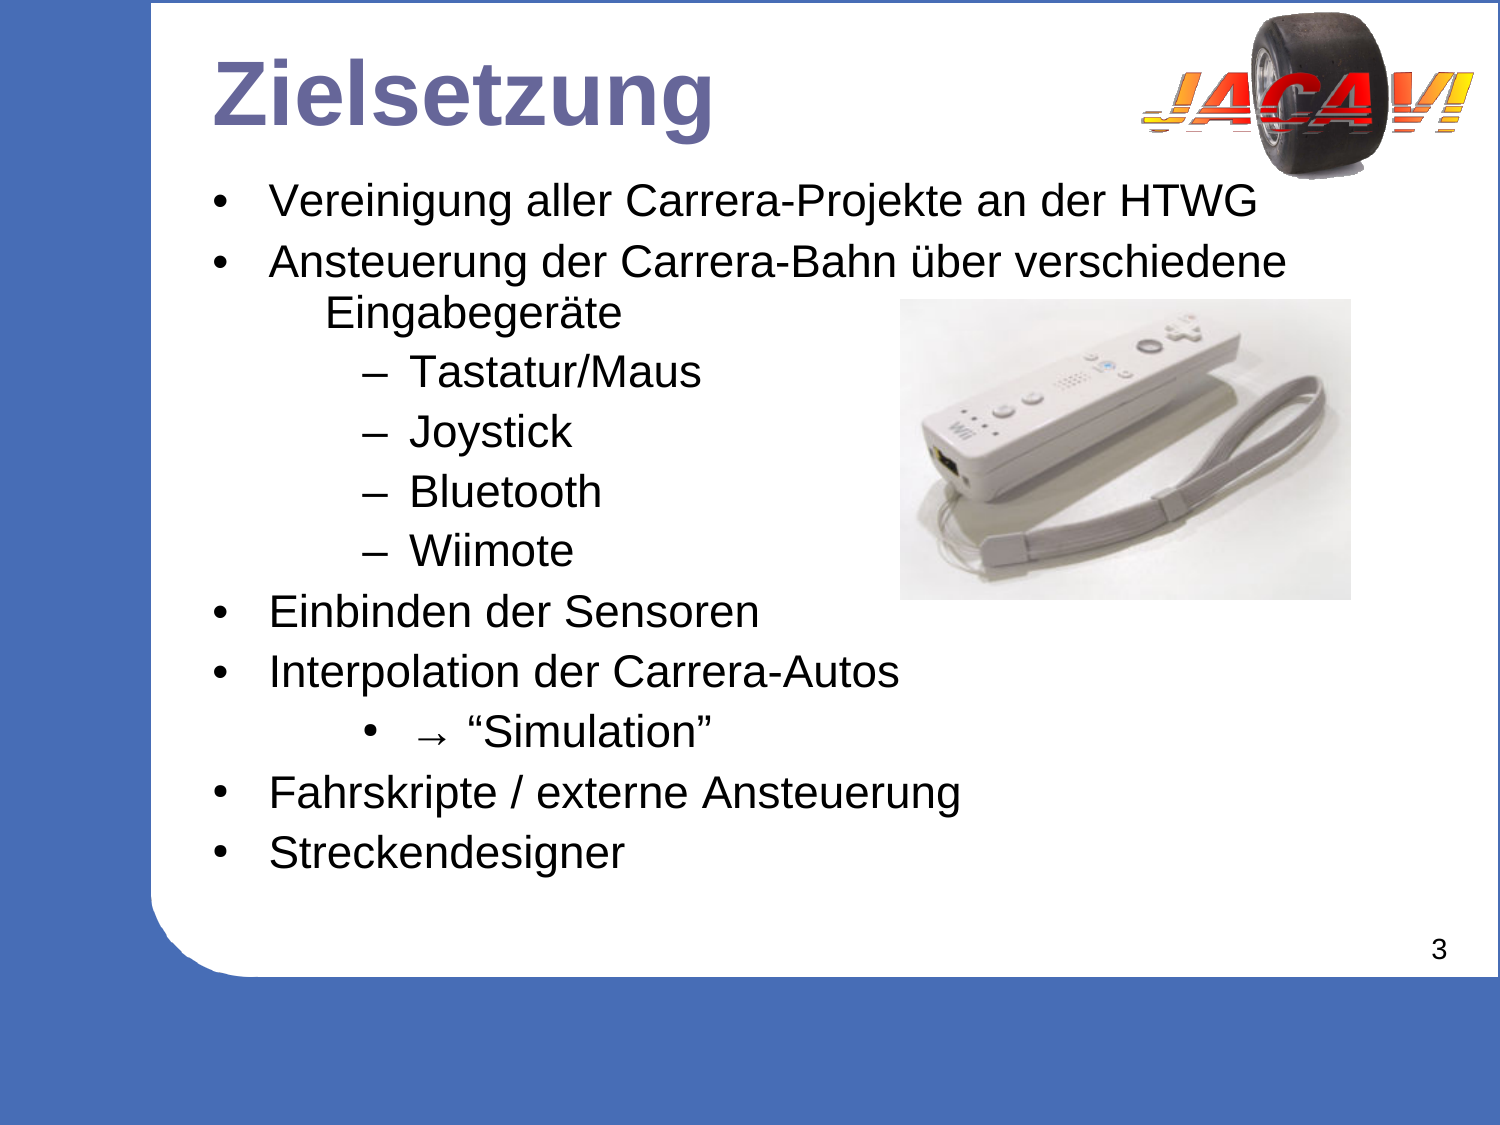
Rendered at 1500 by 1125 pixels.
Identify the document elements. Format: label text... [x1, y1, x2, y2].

title Zielsetzung [212, 32, 1447, 156]
list Vereinigung aller Carrera-Projekte an der HTWG Ansteuerung der Carrera-Bahn über verschiedene Eingabegeräte Tastatur/Maus Joystick Bluetooth Wiimote Einbinden der Sensoren Interpolation der Carrera-Autos → “Simulation” Fahrskripte / externe Ansteuerung Streckendesigner [212, 174, 1448, 911]
picture [0, 0, 1500, 1125]
